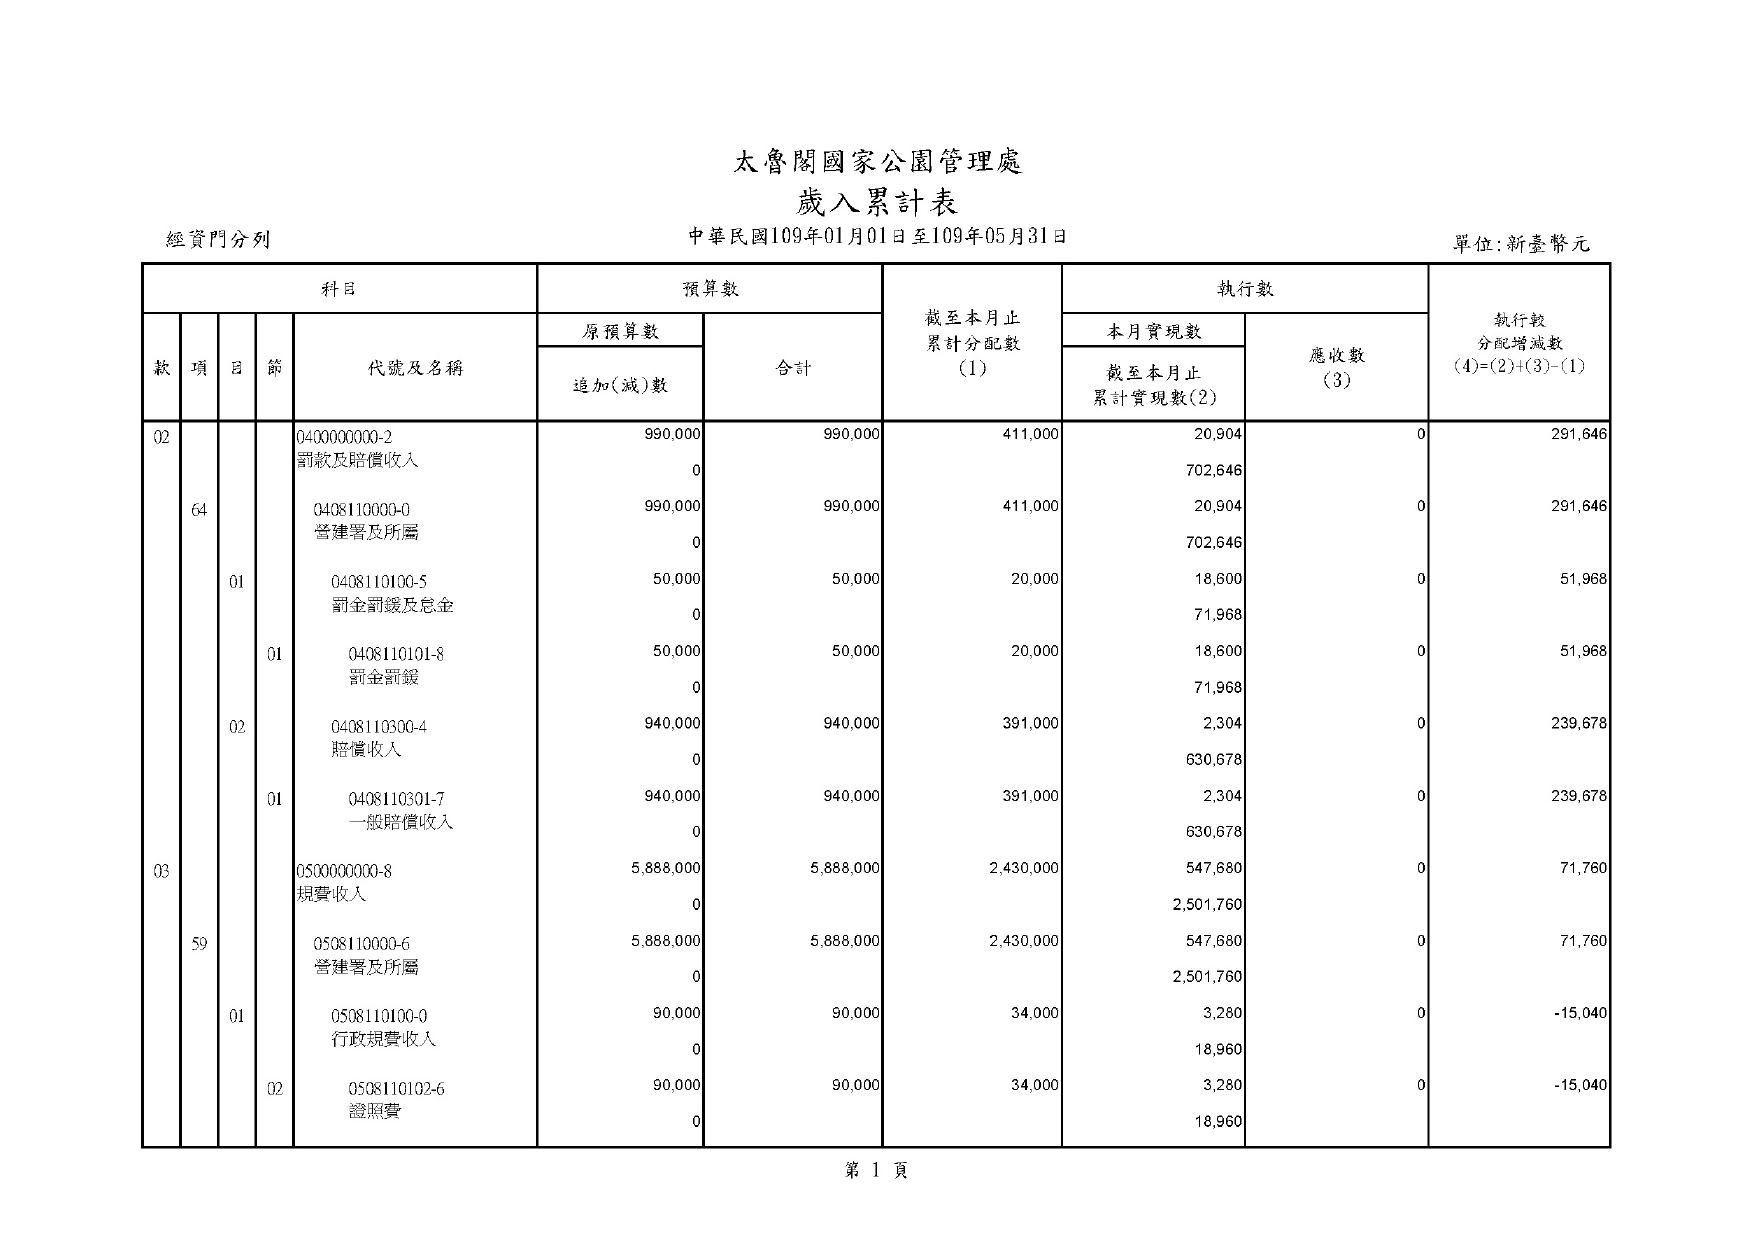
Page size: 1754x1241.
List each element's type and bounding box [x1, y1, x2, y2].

picture [59, 59, 1695, 1216]
